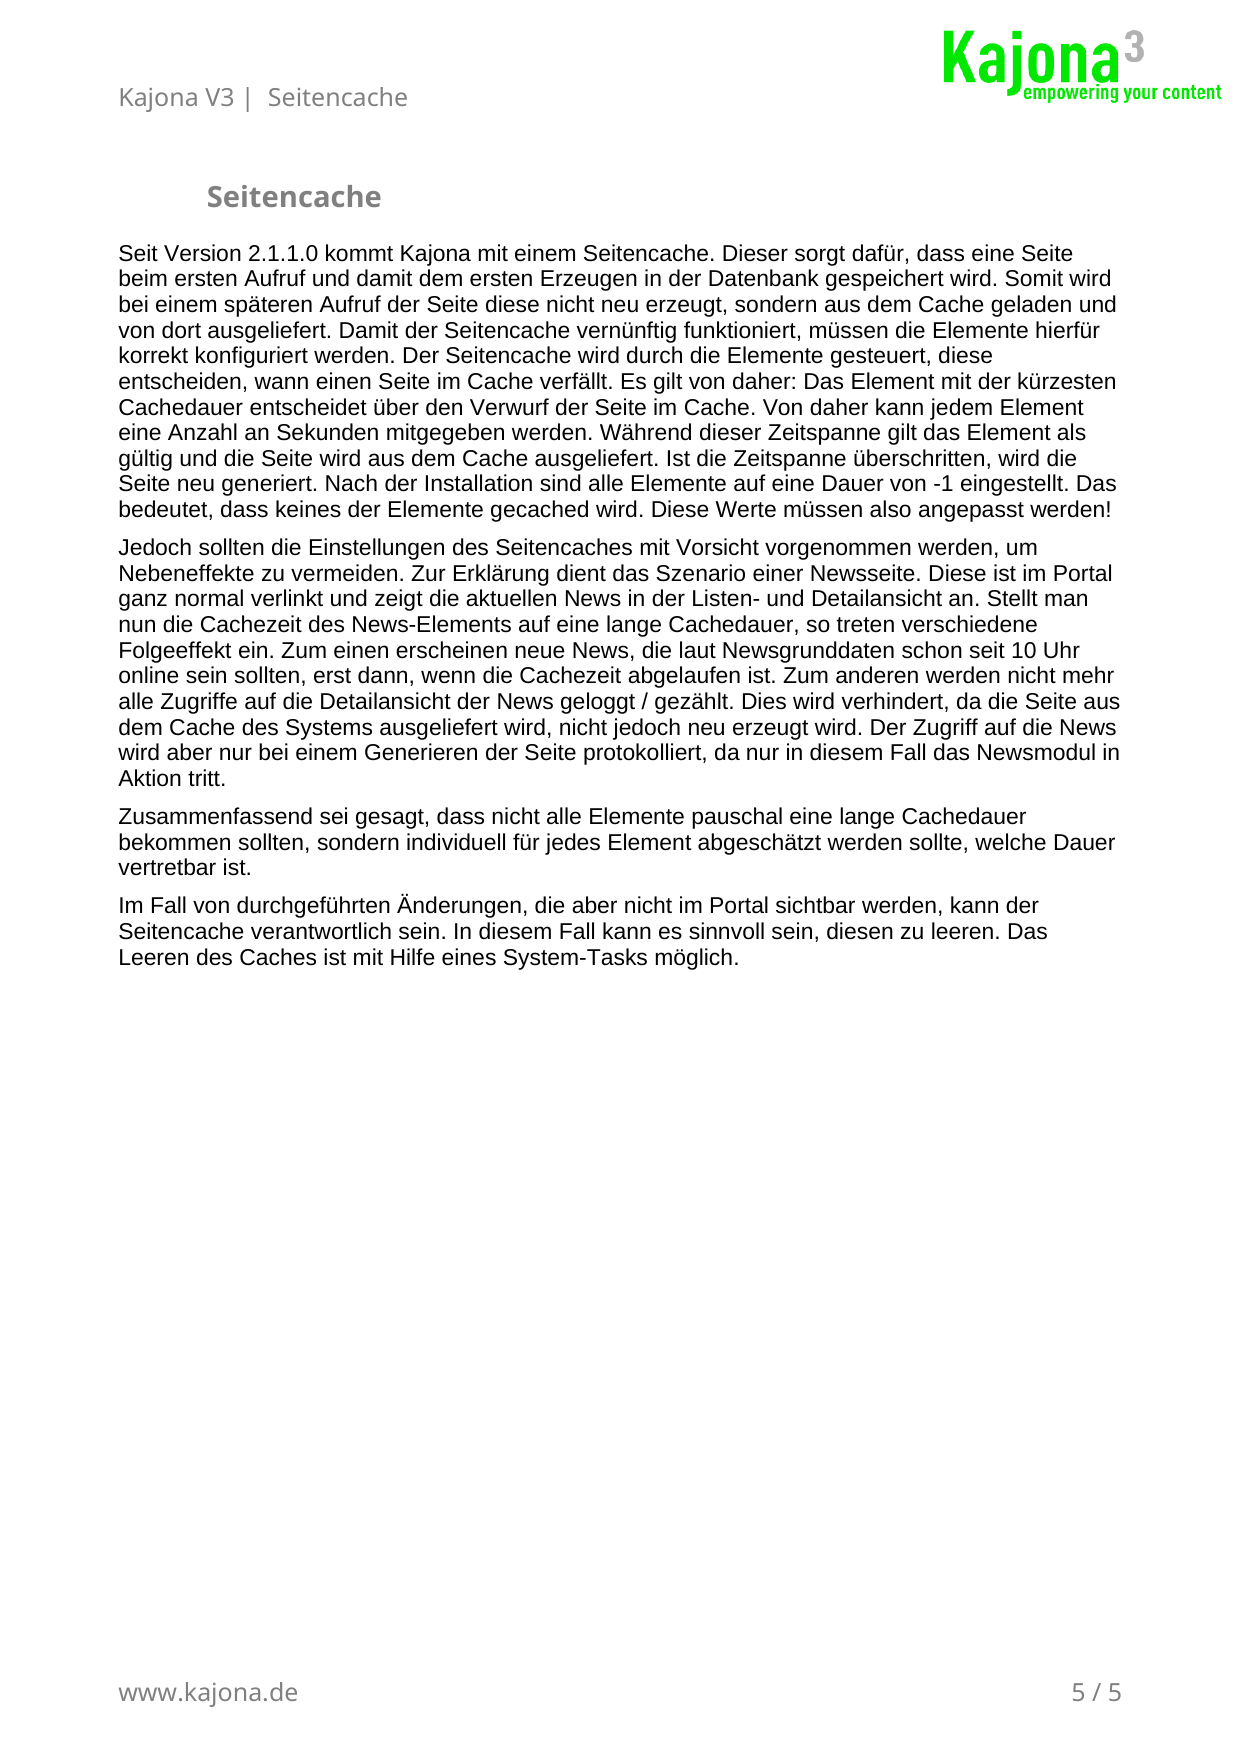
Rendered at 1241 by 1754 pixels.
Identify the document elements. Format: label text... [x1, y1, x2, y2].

text Im Fall von durchgeführten Änderungen, die aber nicht im Portal sichtbar werden, kann der Seitencache verantwortlich sein. In diesem Fall kann es sinnvoll sein, diesen zu leeren. Das Leeren des Caches ist mit Hilfe eines System-Tasks möglich. [118, 893, 1122, 970]
subtitle Seitencache [118, 177, 1122, 216]
text Jedoch sollten die Einstellungen des Seitencaches mit Vorsicht vorgenommen werden, um Nebeneffekte zu vermeiden. Zur Erklärung dient das Szenario einer Newsseite. Diese ist im Portal ganz normal verlinkt und zeigt die aktuellen News in der Listen- und Detailansicht an. Stellt man nun die Cachezeit des News-Elements auf eine lange Cachedauer, so treten verschiedene Folgeeffekt ein. Zum einen erscheinen neue News, die laut Newsgrunddaten schon seit 10 Uhr online sein sollten, erst dann, wenn die Cachezeit abgelaufen ist. Zum anderen werden nicht mehr alle Zugriffe auf die Detailansicht der News geloggt / gezählt. Dies wird verhindert, da die Seite aus dem Cache des Systems ausgeliefert wird, nicht jedoch neu erzeugt wird. Der Zugriff auf die News wird aber nur bei einem Generieren der Seite protokolliert, da nur in diesem Fall das Newsmodul in Aktion tritt. [118, 535, 1122, 791]
text Zusammenfassend sei gesagt, dass nicht alle Elemente pauschal eine lange Cachedauer bekommen sollten, sondern individuell für jedes Element abgeschätzt werden sollte, welche Dauer vertretbar ist. [118, 803, 1122, 880]
picture [944, 30, 1221, 103]
text Seit Version 2.1.1.0 kommt Kajona mit einem Seitencache. Dieser sorgt dafür, dass eine Seite beim ersten Aufruf und damit dem ersten Erzeugen in der Datenbank gespeichert wird. Somit wird bei einem späteren Aufruf der Seite diese nicht neu erzeugt, sondern aus dem Cache geladen und von dort ausgeliefert. Damit der Seitencache vernünftig funktioniert, müssen die Elemente hierfür korrekt konfiguriert werden. Der Seitencache wird durch die Elemente gesteuert, diese entscheiden, wann einen Seite im Cache verfällt. Es gilt von daher: Das Element mit der kürzesten Cachedauer entscheidet über den Verwurf der Seite im Cache. Von daher kann jedem Element eine Anzahl an Sekunden mitgegeben werden. Während dieser Zeitspanne gilt das Element als gültig und die Seite wird aus dem Cache ausgeliefert. Ist die Zeitspanne überschritten, wird die Seite neu generiert. Nach der Installation sind alle Elemente auf eine Dauer von -1 eingestellt. Das bedeutet, dass keines der Elemente gecached wird. Diese Werte müssen also angepasst werden! [118, 240, 1122, 522]
